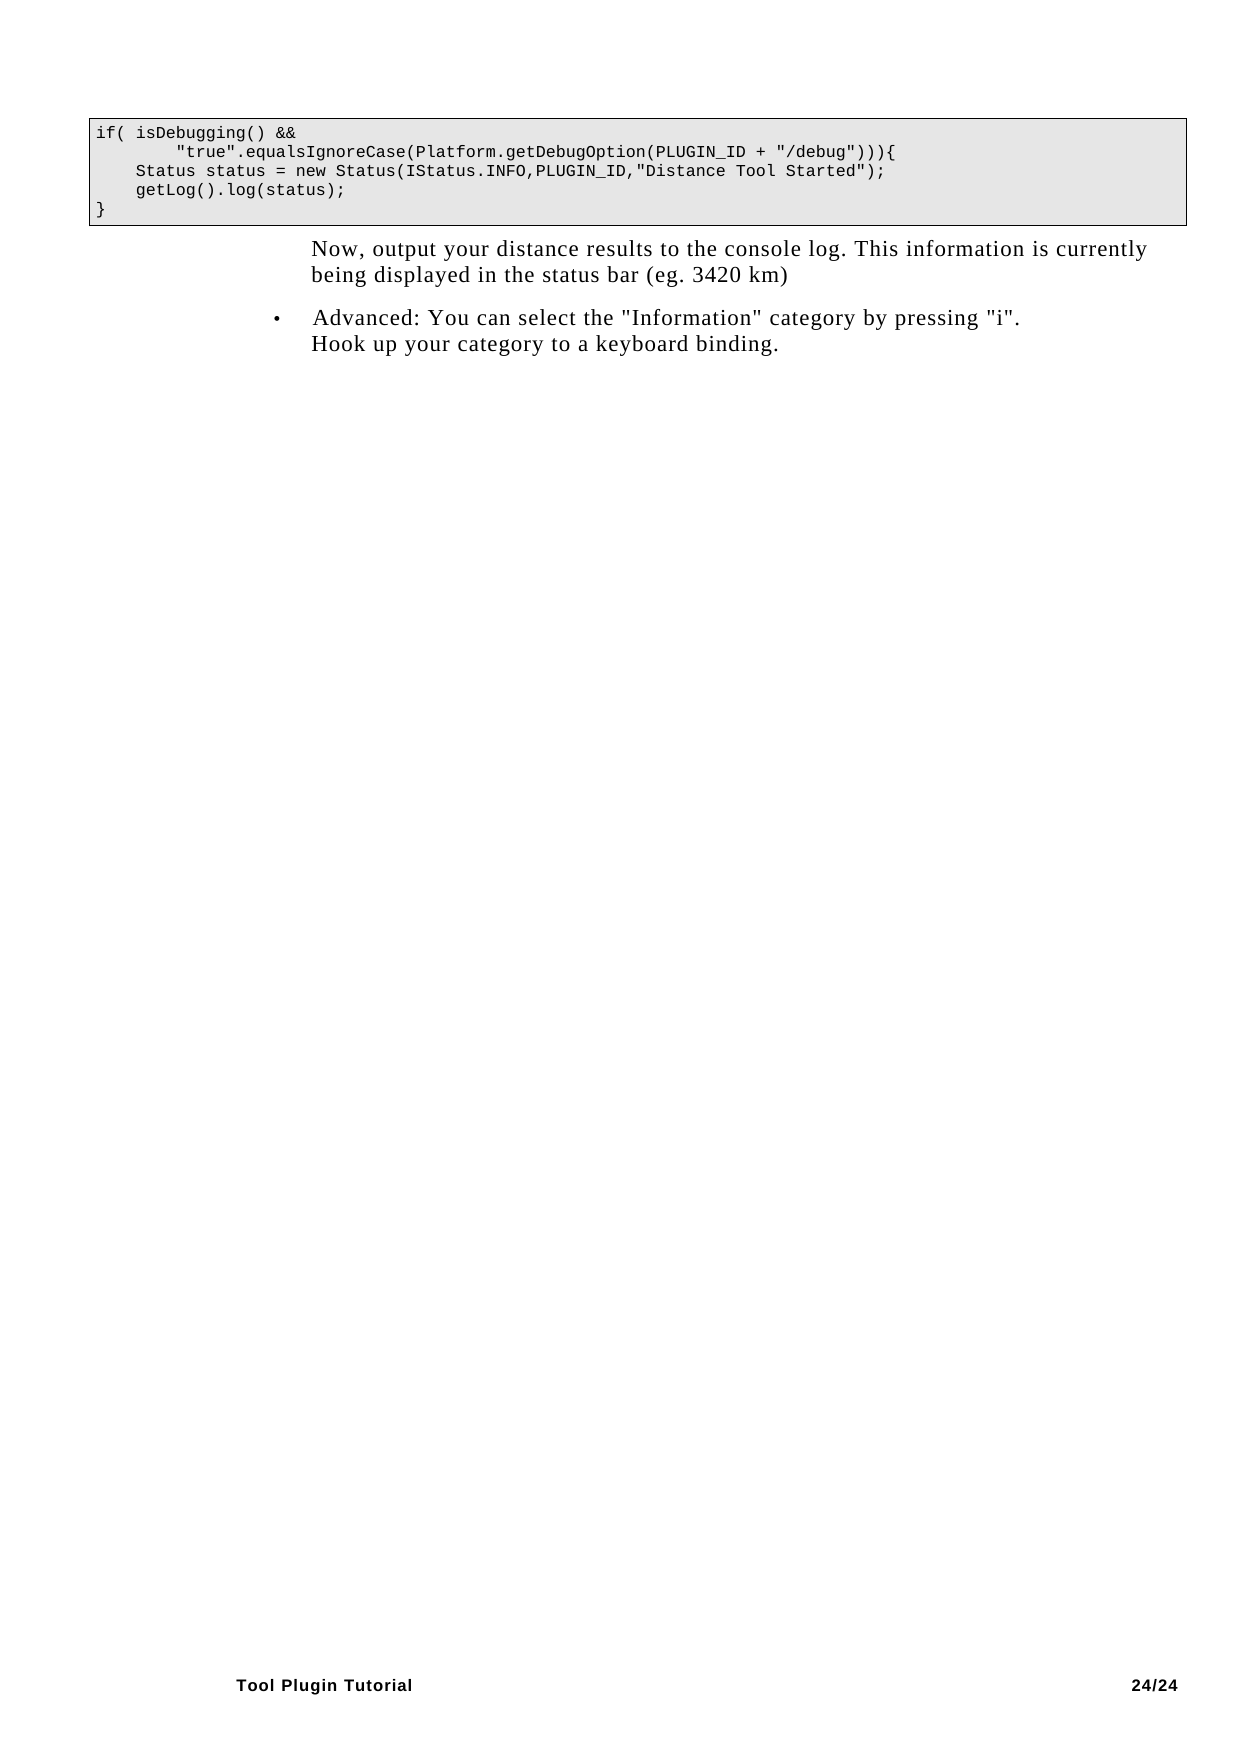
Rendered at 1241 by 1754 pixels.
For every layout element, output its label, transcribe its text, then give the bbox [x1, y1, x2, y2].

text "true".equalsIgnoreCase(Platform.getDebugOption(PLUGIN_ID + "/debug"))){ [90, 137, 1186, 156]
text if( isDebugging() && [90, 119, 1186, 137]
list Advanced: You can select the "Information" category by pressing "i". Hook up your category to a keyboard binding. [274, 304, 1181, 357]
text getLog().log(status); [90, 175, 1186, 193]
text } [90, 193, 1186, 225]
list Now, output your distance results to the console log. This information is currently being displayed in the status bar (eg. 3420 km) [274, 235, 1181, 287]
text Status status = new Status(IStatus.INFO,PLUGIN_ID,"Distance Tool Started"); [90, 156, 1186, 175]
